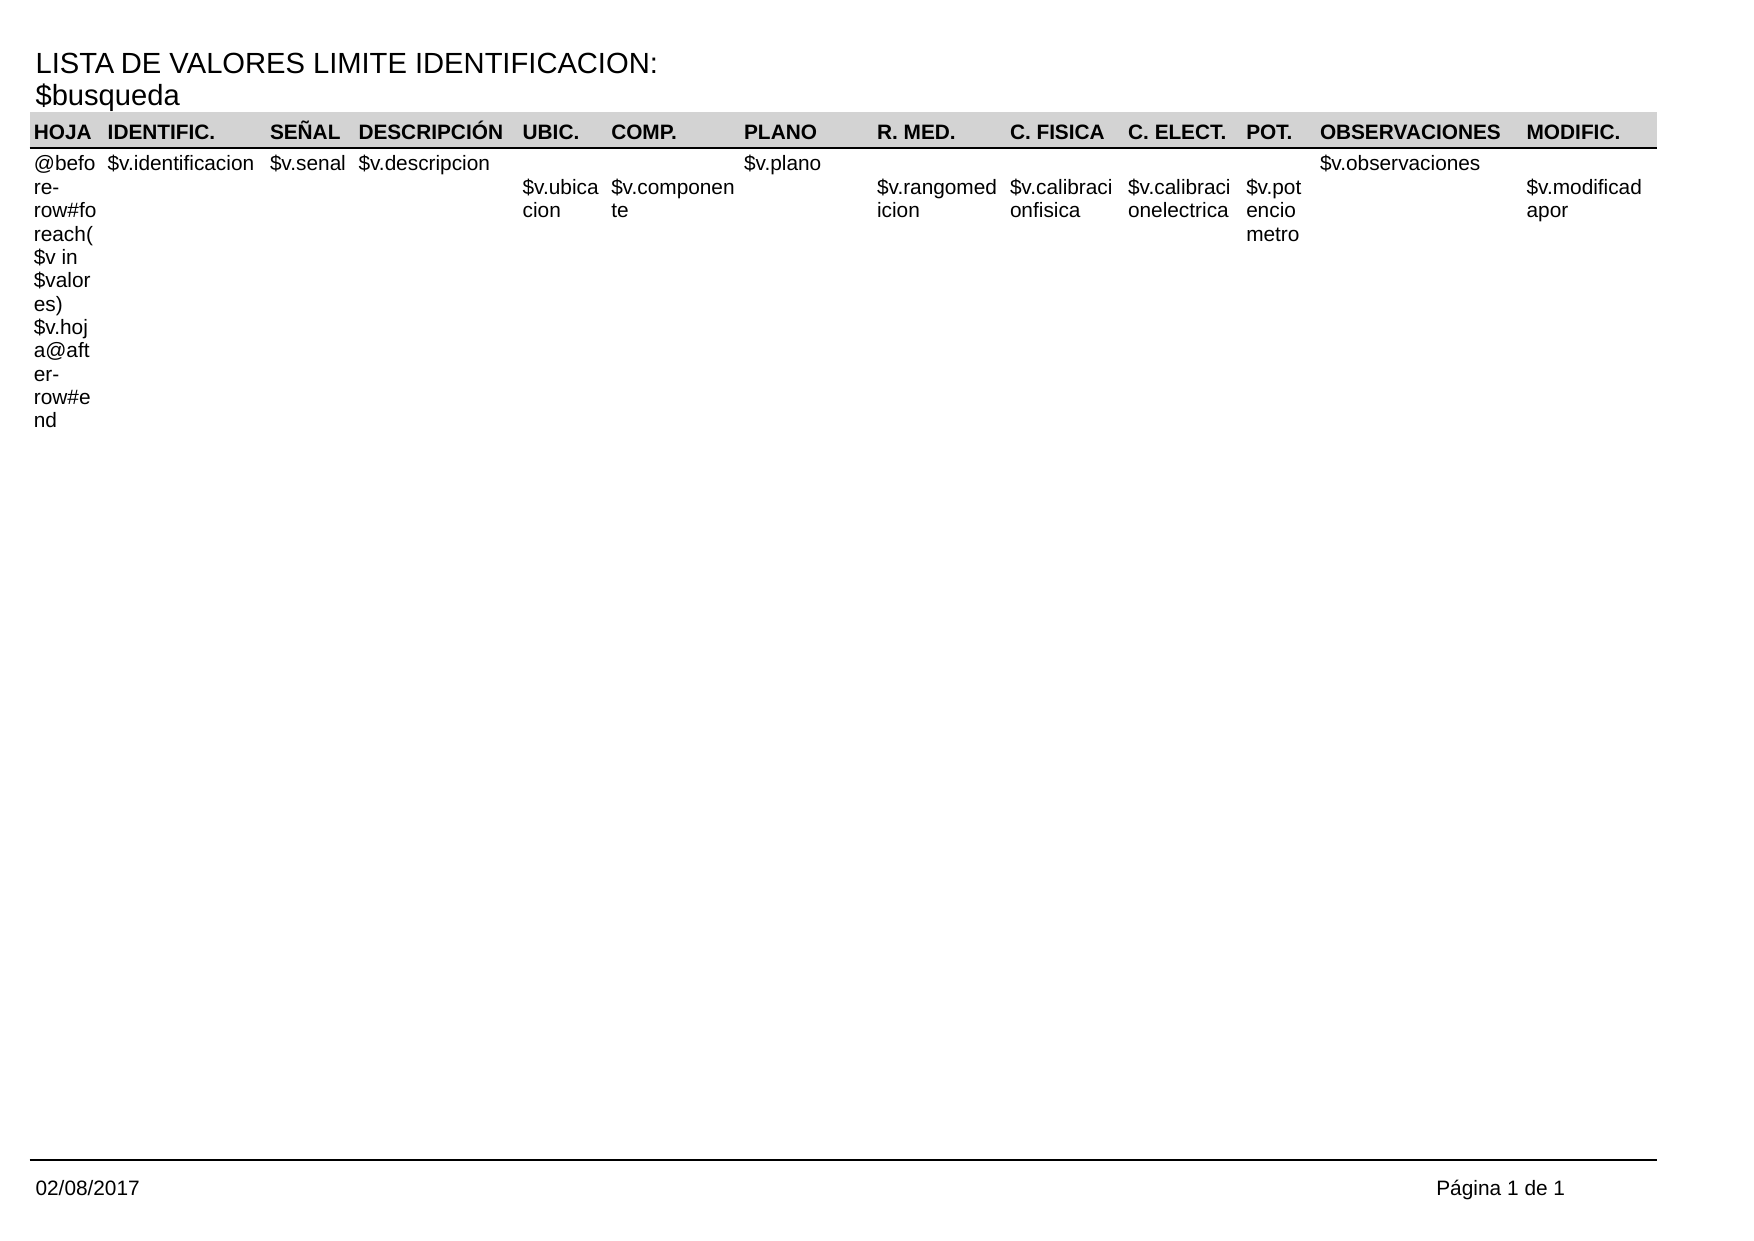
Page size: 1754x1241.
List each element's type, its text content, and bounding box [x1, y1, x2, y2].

table_header POT. [1242, 112, 1316, 147]
table_header C. FISICA [1006, 112, 1124, 147]
table_cell $v.calibracionelectrica [1124, 149, 1242, 435]
table_header R. MED. [873, 112, 1006, 147]
table_header DESCRIPCIÓN [354, 112, 518, 147]
table_cell $v.ubicacion [518, 149, 607, 435]
table_header SEÑAL [266, 112, 354, 147]
table_header OBSERVACIONES [1316, 112, 1522, 147]
table_cell $v.observaciones [1316, 149, 1522, 435]
table_cell $v.potenciometro [1242, 149, 1316, 435]
table_cell $v.senal [266, 149, 354, 435]
table_header PLANO [740, 112, 873, 147]
table_cell $v.modificadapor [1522, 149, 1657, 435]
table_cell $v.descripcion [354, 149, 518, 435]
table_cell $v.calibracionfisica [1006, 149, 1124, 435]
text LISTA DE VALORES LIMITE IDENTIFICACION: [35, 47, 1657, 80]
table_cell $v.identificacion [103, 149, 266, 435]
table_cell @before-row#foreach($v in $valores)$v.hoja@after-row#end [30, 149, 103, 435]
table_header COMP. [607, 112, 740, 147]
table_header HOJA [30, 112, 103, 147]
table_cell $v.plano [740, 149, 873, 435]
table_header MODIFIC. [1522, 112, 1657, 147]
table_header UBIC. [518, 112, 607, 147]
table_header C. ELECT. [1124, 112, 1242, 147]
table_cell $v.rangomedicion [873, 149, 1006, 435]
table_header IDENTIFIC. [103, 112, 266, 147]
table_cell $v.componente [607, 149, 740, 435]
text $busqueda [35, 80, 1657, 112]
